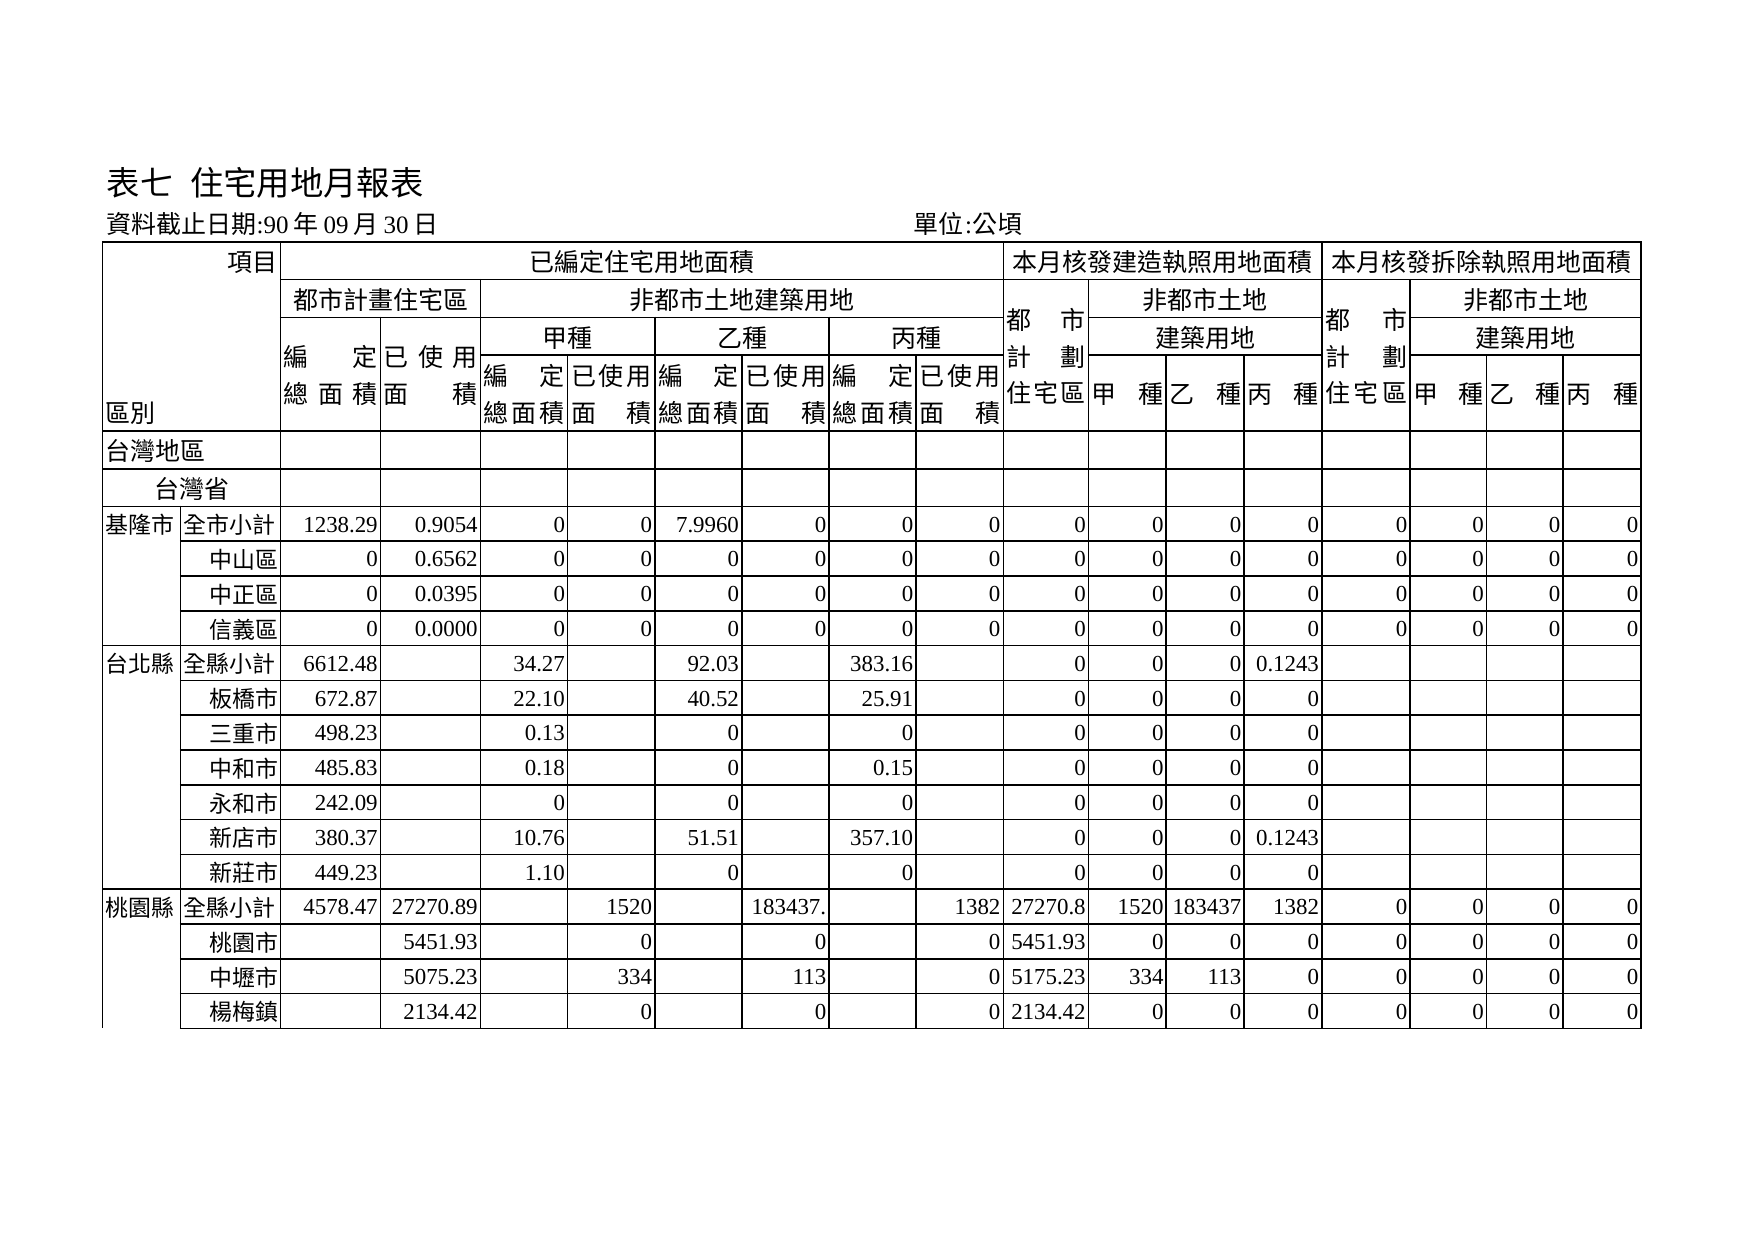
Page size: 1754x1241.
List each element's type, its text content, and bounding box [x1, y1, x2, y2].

table_header [103, 243, 196, 279]
table_cell 總面積 [481, 392, 567, 430]
table_cell 基隆市 [103, 507, 180, 645]
table_cell [656, 960, 741, 993]
table_cell [917, 786, 1003, 819]
table_cell [1167, 432, 1243, 468]
table_cell [743, 855, 828, 888]
table_cell [481, 470, 567, 506]
table_header 已編定住宅用地面積 [281, 243, 1003, 279]
table_cell [1564, 716, 1640, 749]
table_cell 0 [481, 542, 567, 575]
table_cell 5075.23 [381, 960, 480, 993]
table_cell [568, 646, 654, 679]
table_cell 0 [1487, 542, 1562, 575]
table_cell 0 [1323, 612, 1409, 645]
table_cell [1564, 751, 1640, 784]
table_cell 0 [1411, 612, 1486, 645]
table_cell 0 [1089, 681, 1165, 714]
table_cell 0 [1487, 577, 1562, 610]
table_cell 0 [656, 786, 741, 819]
table_cell 0 [830, 577, 915, 610]
table_cell 5175.23 [1004, 960, 1088, 993]
table_cell [1323, 855, 1409, 888]
table_cell 0 [1167, 542, 1243, 575]
table_cell 0 [1167, 994, 1243, 1027]
table_cell 0.13 [481, 716, 567, 749]
table_cell [830, 890, 915, 923]
table_cell 丙種 [1245, 356, 1321, 430]
table_cell [281, 470, 380, 506]
table_cell 27270.8 [1004, 890, 1088, 923]
table_cell 甲種 [481, 318, 654, 354]
table_cell 0 [1564, 994, 1640, 1027]
table_cell [1487, 786, 1562, 819]
table_cell [281, 960, 380, 993]
table_cell 0 [281, 577, 380, 610]
table_cell 非都市土地 [1411, 280, 1640, 317]
table_cell 672.87 [281, 681, 380, 714]
table_cell 建築用地 [1411, 318, 1640, 354]
table_cell 0 [568, 925, 654, 958]
table_cell 新店市 [181, 820, 280, 853]
table_cell [1323, 751, 1409, 784]
table_cell 0 [1167, 681, 1243, 714]
table_cell [568, 716, 654, 749]
table_cell 中山區 [181, 542, 280, 575]
table_cell 0 [568, 577, 654, 610]
table_cell [381, 716, 480, 749]
table_cell 台灣地區 [103, 432, 280, 468]
table_cell 0 [1411, 507, 1486, 540]
table_cell 已使用 [743, 356, 828, 392]
table_cell 信義區 [181, 612, 280, 645]
table_cell 0 [1411, 890, 1486, 923]
table_cell 357.10 [830, 820, 915, 853]
table_cell 面積 [568, 392, 654, 430]
table_cell [1487, 751, 1562, 784]
table_cell 乙種 [1487, 356, 1562, 430]
table_cell 0.0395 [381, 577, 480, 610]
table_cell [917, 432, 1003, 468]
table_cell 0 [1004, 681, 1088, 714]
table_cell [1167, 470, 1243, 506]
table_cell 總面積 [656, 392, 741, 430]
table_cell [743, 786, 828, 819]
table_cell [196, 392, 280, 430]
table_cell 183437. [743, 890, 828, 923]
table_cell [381, 646, 480, 679]
table_cell 0 [1245, 925, 1321, 958]
table_cell [743, 432, 828, 468]
table_cell [1323, 646, 1409, 679]
table_cell 台北縣 [103, 646, 180, 888]
table_cell 0 [743, 994, 828, 1027]
table_cell [481, 994, 567, 1027]
table_cell 0 [1004, 820, 1088, 853]
table_cell 0 [656, 577, 741, 610]
table_cell 0 [481, 612, 567, 645]
table_cell [481, 960, 567, 993]
table_cell [1411, 751, 1486, 784]
table_cell 中正區 [181, 577, 280, 610]
table_cell 34.27 [481, 646, 567, 679]
table_cell [481, 925, 567, 958]
table_cell 334 [568, 960, 654, 993]
table_cell 334 [1089, 960, 1165, 993]
table_cell 25.91 [830, 681, 915, 714]
table_cell 1520 [1089, 890, 1165, 923]
table_cell [1411, 681, 1486, 714]
table_cell 7.9960 [656, 507, 741, 540]
table_cell 0 [1089, 751, 1165, 784]
table_cell 0 [1564, 890, 1640, 923]
table_cell [917, 751, 1003, 784]
table_cell [1487, 646, 1562, 679]
table_cell [1245, 470, 1321, 506]
table_cell 0 [1487, 612, 1562, 645]
table_cell 0 [656, 855, 741, 888]
table_cell [281, 994, 380, 1027]
table_cell [1487, 470, 1562, 506]
table_cell 1382 [917, 890, 1003, 923]
table_cell 183437 [1167, 890, 1243, 923]
table_cell 449.23 [281, 855, 380, 888]
table_cell [281, 925, 380, 958]
table_cell 4578.47 [281, 890, 380, 923]
table_cell 0 [656, 542, 741, 575]
table_cell 27270.89 [381, 890, 480, 923]
table_header 本月核發建造執照用地面積 [1004, 243, 1321, 279]
table_cell [196, 354, 280, 392]
table_cell 1520 [568, 890, 654, 923]
table_cell 0 [568, 994, 654, 1027]
table_cell 0 [1487, 507, 1562, 540]
table_cell [1564, 681, 1640, 714]
table_cell 0 [1089, 786, 1165, 819]
table_cell 0 [830, 716, 915, 749]
table_cell 0 [1089, 612, 1165, 645]
table_cell 編定 [481, 356, 567, 392]
table_cell 0 [1487, 960, 1562, 993]
table_cell 383.16 [830, 646, 915, 679]
table_cell [568, 432, 654, 468]
table_cell 0 [1245, 960, 1321, 993]
table_cell 0 [568, 542, 654, 575]
table_cell 51.51 [656, 820, 741, 853]
table_cell [656, 890, 741, 923]
table_cell [743, 646, 828, 679]
table_cell 0 [1167, 786, 1243, 819]
table_cell 甲種 [1411, 356, 1486, 430]
table_cell 0 [1004, 542, 1088, 575]
table_cell 0.1243 [1245, 646, 1321, 679]
table_cell [1089, 432, 1165, 468]
table_cell 全縣小計 [181, 646, 280, 679]
table_cell 甲種 [1089, 356, 1165, 430]
table_cell 都市 計劃 住宅區 [1323, 280, 1409, 430]
table_cell 總面積 [830, 392, 915, 430]
table_cell 0 [1167, 507, 1243, 540]
table_cell [1323, 681, 1409, 714]
table_cell 永和市 [181, 786, 280, 819]
table_cell 中和市 [181, 751, 280, 784]
table_cell 1238.29 [281, 507, 380, 540]
table_cell 0 [1245, 716, 1321, 749]
table_cell 0.18 [481, 751, 567, 784]
table_cell 三重市 [181, 716, 280, 749]
table_cell 0 [743, 612, 828, 645]
table_cell [1564, 432, 1640, 468]
table_cell [830, 925, 915, 958]
table_cell [917, 820, 1003, 853]
table_cell 中壢市 [181, 960, 280, 993]
table_cell 編定 總面積 [281, 318, 380, 430]
table_cell 桃園縣 [103, 890, 180, 1027]
table_cell [1411, 786, 1486, 819]
table_cell [917, 716, 1003, 749]
table_cell [568, 470, 654, 506]
table_cell [743, 751, 828, 784]
table_cell [381, 786, 480, 819]
table_cell 0 [1167, 855, 1243, 888]
table_cell 0 [917, 507, 1003, 540]
table_cell 已使用 [917, 356, 1003, 392]
table_cell 0 [830, 612, 915, 645]
table_cell [830, 994, 915, 1027]
table_cell 0 [917, 994, 1003, 1027]
table_cell 0 [917, 612, 1003, 645]
table_cell 10.76 [481, 820, 567, 853]
table_cell 0 [1411, 994, 1486, 1027]
table_cell [381, 681, 480, 714]
table_cell 113 [1167, 960, 1243, 993]
table_cell 0 [1245, 786, 1321, 819]
table_cell [1089, 470, 1165, 506]
table_cell [568, 751, 654, 784]
table_cell 0 [917, 542, 1003, 575]
table_cell [1323, 820, 1409, 853]
table_cell 0 [1564, 542, 1640, 575]
table_cell 1382 [1245, 890, 1321, 923]
table_cell 新莊市 [181, 855, 280, 888]
table_cell 0.9054 [381, 507, 480, 540]
table_cell 編定 [656, 356, 741, 392]
table_cell 面積 [743, 392, 828, 430]
table_cell 0 [1004, 786, 1088, 819]
table_cell 0 [1004, 751, 1088, 784]
table_cell 0 [1411, 925, 1486, 958]
table_cell 台灣省 [103, 470, 280, 506]
table_cell 0 [1089, 855, 1165, 888]
table_cell 485.83 [281, 751, 380, 784]
table_cell 0 [1004, 646, 1088, 679]
table_cell 已使用 [568, 356, 654, 392]
table_cell [830, 470, 915, 506]
table_cell 0 [1245, 507, 1321, 540]
table_cell 區別 [103, 392, 196, 430]
table_cell 0 [743, 577, 828, 610]
table_cell 0 [1411, 542, 1486, 575]
table_cell [103, 279, 196, 317]
table_cell 非都市土地建築用地 [481, 280, 1003, 317]
table_cell 0 [1004, 612, 1088, 645]
table_cell 0 [917, 925, 1003, 958]
table_cell 0 [917, 960, 1003, 993]
table_cell [568, 786, 654, 819]
table_cell 0 [743, 542, 828, 575]
table_cell [568, 681, 654, 714]
table_cell 0 [1323, 994, 1409, 1027]
table_cell 0 [1323, 507, 1409, 540]
text 資料截止日期:90年09月30日 單位:公頃 [106, 205, 1648, 241]
table_cell 0 [1411, 960, 1486, 993]
table_cell [1487, 432, 1562, 468]
table_cell [281, 432, 380, 468]
table_cell 0 [1245, 855, 1321, 888]
table_cell 6612.48 [281, 646, 380, 679]
table_cell 0 [656, 751, 741, 784]
table_cell 0 [1487, 925, 1562, 958]
table_cell 0 [656, 716, 741, 749]
table_cell 0 [1564, 612, 1640, 645]
table_cell 0 [830, 542, 915, 575]
table_cell [381, 470, 480, 506]
table_cell 0 [1245, 751, 1321, 784]
table_cell 0.15 [830, 751, 915, 784]
table_cell 0 [1323, 890, 1409, 923]
table_cell 0 [656, 612, 741, 645]
table_cell [1323, 470, 1409, 506]
table_cell 0 [281, 612, 380, 645]
table_cell 0 [568, 612, 654, 645]
table_cell [1411, 855, 1486, 888]
table_cell 0 [743, 507, 828, 540]
table_cell [743, 820, 828, 853]
table_cell 0.1243 [1245, 820, 1321, 853]
table_cell [568, 820, 654, 853]
table_cell 0 [1167, 925, 1243, 958]
table_cell 已使用 面積 [381, 318, 480, 430]
table_cell 1.10 [481, 855, 567, 888]
table_cell 丙種 [1564, 356, 1640, 430]
table_cell [1564, 855, 1640, 888]
table_cell 0 [481, 786, 567, 819]
table_cell [1004, 470, 1088, 506]
table_cell 板橋市 [181, 681, 280, 714]
table_cell 乙種 [656, 318, 828, 354]
table_cell [481, 432, 567, 468]
table_cell 5451.93 [381, 925, 480, 958]
table_cell 92.03 [656, 646, 741, 679]
table_cell 0 [1089, 507, 1165, 540]
table_cell [656, 925, 741, 958]
table_cell [917, 681, 1003, 714]
table_cell 0 [1167, 646, 1243, 679]
table_cell 0 [1245, 612, 1321, 645]
table_cell 建築用地 [1089, 318, 1321, 354]
table_cell 113 [743, 960, 828, 993]
table_cell 40.52 [656, 681, 741, 714]
table_header 本月核發拆除執照用地面積 [1323, 243, 1640, 279]
table_cell [830, 432, 915, 468]
table_cell [1245, 432, 1321, 468]
table_cell 0 [1004, 577, 1088, 610]
table_cell [1323, 432, 1409, 468]
table_cell 0 [1089, 925, 1165, 958]
table_cell [656, 470, 741, 506]
table_cell 0 [1323, 577, 1409, 610]
table_cell [1323, 716, 1409, 749]
table_cell 242.09 [281, 786, 380, 819]
table_cell [1323, 786, 1409, 819]
table_cell [381, 820, 480, 853]
table_cell 0 [1089, 820, 1165, 853]
table_cell 0 [1323, 960, 1409, 993]
table_cell 楊梅鎮 [181, 994, 280, 1027]
table_cell [743, 470, 828, 506]
table_cell 0 [1564, 925, 1640, 958]
table_cell 0 [1411, 577, 1486, 610]
table_cell 0 [1089, 577, 1165, 610]
table_cell 0 [1167, 716, 1243, 749]
table_cell 0 [1167, 612, 1243, 645]
table_cell [568, 855, 654, 888]
table_cell [1411, 820, 1486, 853]
table_cell [917, 855, 1003, 888]
table_cell 0 [743, 925, 828, 958]
table_cell [481, 890, 567, 923]
table_cell [381, 855, 480, 888]
table_cell [103, 317, 196, 354]
table_cell 5451.93 [1004, 925, 1088, 958]
table_cell 2134.42 [381, 994, 480, 1027]
table_cell 22.10 [481, 681, 567, 714]
table_cell 0 [1167, 820, 1243, 853]
table_cell 0 [1089, 646, 1165, 679]
table_cell 0 [1323, 925, 1409, 958]
table_cell [1004, 432, 1088, 468]
table_cell 面積 [917, 392, 1003, 430]
table_cell 0 [1245, 542, 1321, 575]
table_cell 0 [1089, 542, 1165, 575]
table_cell 0 [830, 855, 915, 888]
table_cell [196, 279, 280, 317]
table_cell [1564, 646, 1640, 679]
table_cell [1411, 716, 1486, 749]
table_cell 0 [1487, 994, 1562, 1027]
table_cell [1411, 432, 1486, 468]
table_cell 0 [1004, 507, 1088, 540]
table_cell 0 [1323, 542, 1409, 575]
table_cell 0 [1245, 681, 1321, 714]
table_cell 0 [1245, 994, 1321, 1027]
table_cell 0 [1167, 751, 1243, 784]
table_cell 0 [1167, 577, 1243, 610]
table_cell 0 [1004, 716, 1088, 749]
table_cell [1487, 681, 1562, 714]
table_cell 非都市土地 [1089, 280, 1321, 317]
table_cell 0 [1564, 577, 1640, 610]
table_cell 編定 [830, 356, 915, 392]
table_cell 全市小計 [181, 507, 280, 540]
table_cell [917, 470, 1003, 506]
table_cell [743, 681, 828, 714]
table_cell [1411, 646, 1486, 679]
table_cell 0 [1004, 855, 1088, 888]
table_cell [830, 960, 915, 993]
table_cell 全縣小計 [181, 890, 280, 923]
table_cell 0 [830, 786, 915, 819]
table_cell 0 [1089, 716, 1165, 749]
table_cell 0 [568, 507, 654, 540]
table_cell [656, 432, 741, 468]
table_cell [1564, 470, 1640, 506]
table_cell [103, 354, 196, 392]
table_cell [1411, 470, 1486, 506]
table_cell 都市 計劃 住宅區 [1004, 280, 1088, 430]
table_cell 0 [1564, 507, 1640, 540]
table_cell 0 [481, 507, 567, 540]
table_cell [917, 646, 1003, 679]
table_cell [381, 751, 480, 784]
text 表七 住宅用地月報表 [106, 156, 1648, 205]
table_cell 乙種 [1167, 356, 1243, 430]
table_cell [743, 716, 828, 749]
table_cell [381, 432, 480, 468]
table_cell 380.37 [281, 820, 380, 853]
table_cell [1564, 820, 1640, 853]
table_cell 0 [1487, 890, 1562, 923]
table_cell 2134.42 [1004, 994, 1088, 1027]
table_cell 0 [1245, 577, 1321, 610]
table_cell [196, 317, 280, 354]
table_cell 0 [1564, 960, 1640, 993]
table_cell 0 [1089, 994, 1165, 1027]
table_header 項目 [196, 243, 280, 279]
table_cell 0 [830, 507, 915, 540]
table_cell [1487, 716, 1562, 749]
table_cell 丙種 [830, 318, 1003, 354]
table_cell 桃園市 [181, 925, 280, 958]
table_cell 0 [281, 542, 380, 575]
table_cell [1564, 786, 1640, 819]
table_cell [656, 994, 741, 1027]
table_cell 0.0000 [381, 612, 480, 645]
table_cell 0 [917, 577, 1003, 610]
table_cell 0.6562 [381, 542, 480, 575]
table_cell 都市計畫住宅區 [281, 280, 480, 317]
table_cell 0 [481, 577, 567, 610]
table_cell 498.23 [281, 716, 380, 749]
table_cell [1487, 820, 1562, 853]
table_cell [1487, 855, 1562, 888]
